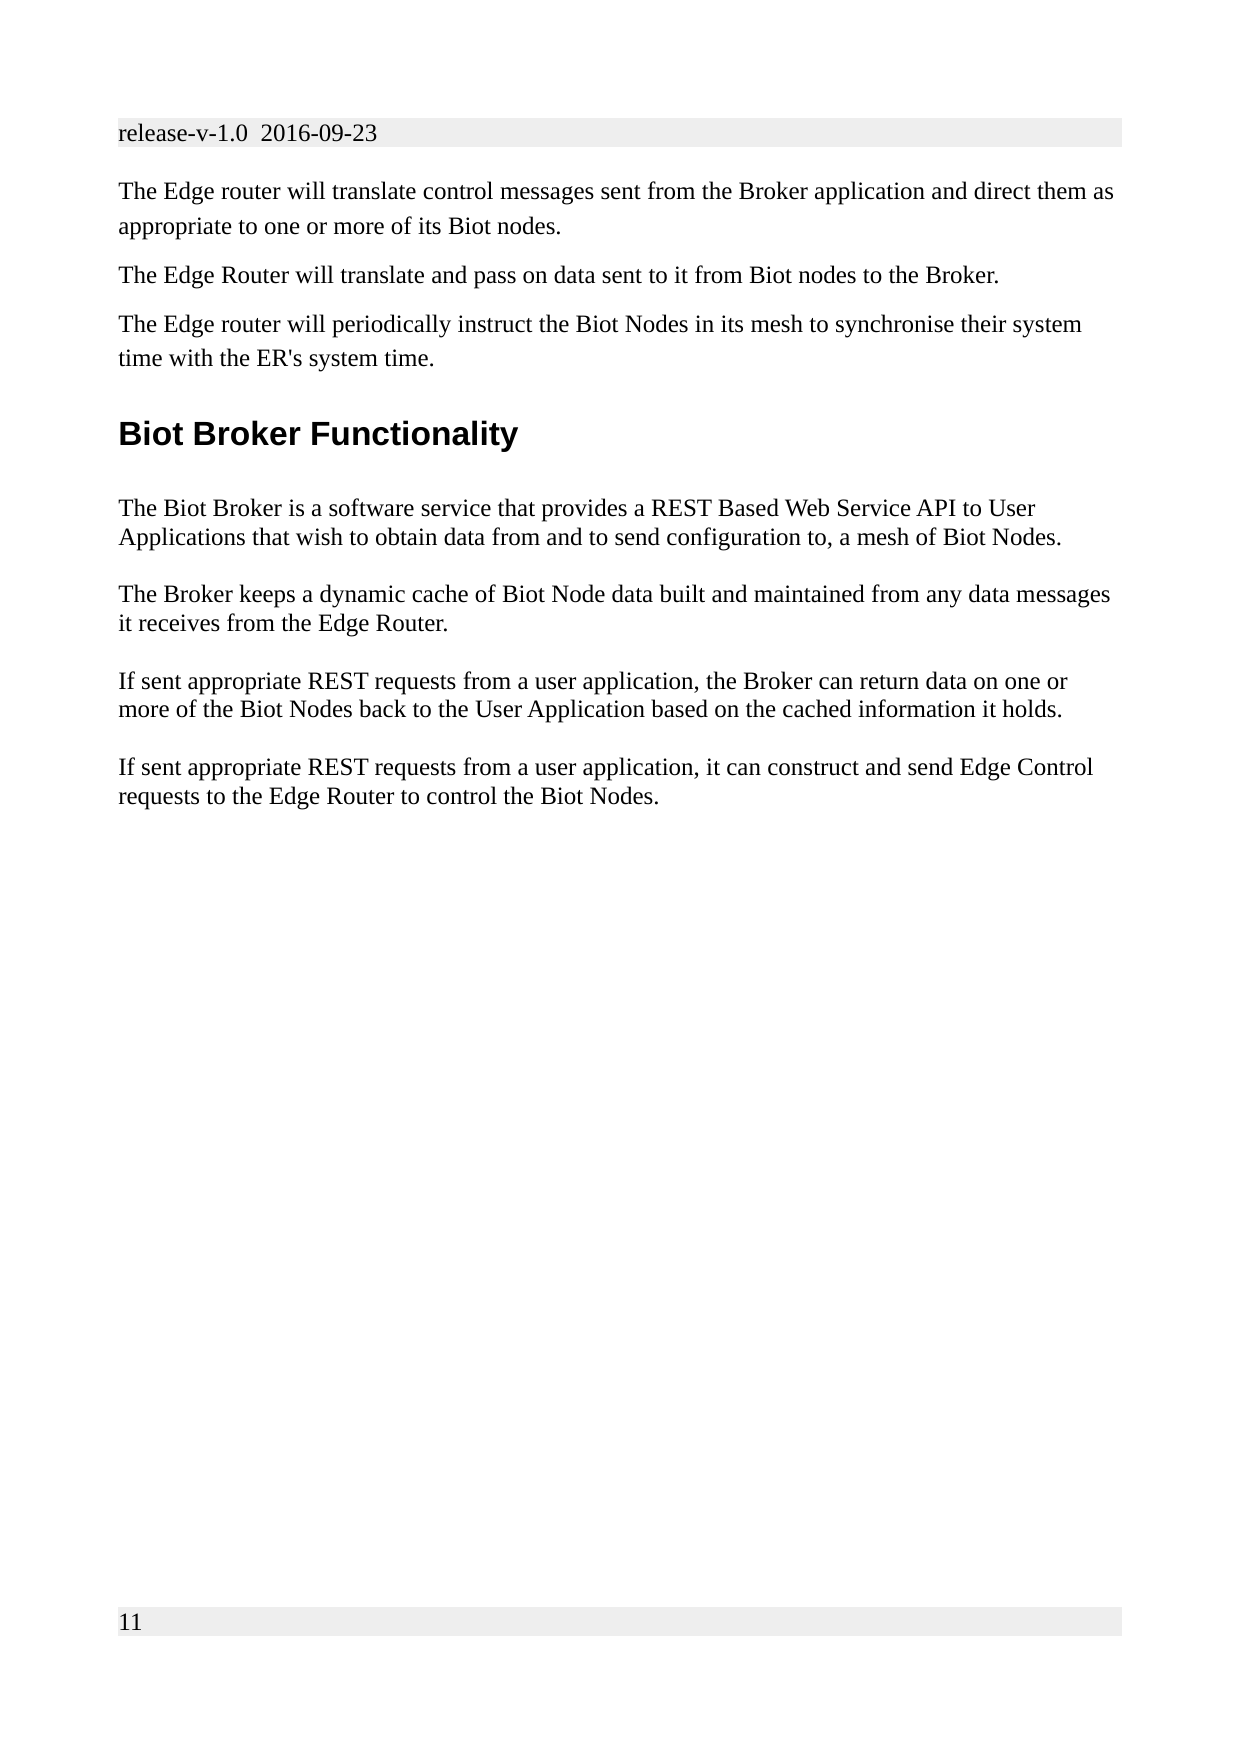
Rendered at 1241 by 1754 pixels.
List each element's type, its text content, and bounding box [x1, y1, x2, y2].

text The Edge Router will translate and pass on data sent to it from Biot nodes to the Broker. [118, 260, 1122, 289]
subtitle Biot Broker Functionality [118, 413, 1122, 452]
text If sent appropriate REST requests from a user application, the Broker can return data on one or more of the Biot Nodes back to the User Application based on the cached information it holds. [118, 666, 1122, 723]
text The Biot Broker is a software service that provides a REST Based Web Service API to User Applications that wish to obtain data from and to send configuration to, a mesh of Biot Nodes. [118, 493, 1122, 551]
text If sent appropriate REST requests from a user application, it can construct and send Edge Control requests to the Edge Router to control the Biot Nodes. [118, 752, 1122, 809]
text The Edge router will translate control messages sent from the Broker application and direct them as appropriate to one or more of its Biot nodes. [118, 176, 1122, 239]
text The Broker keeps a dynamic cache of Biot Node data built and maintained from any data messages it receives from the Edge Router. [118, 579, 1122, 637]
text The Edge router will periodically instruct the Biot Nodes in its mesh to synchronise their system time with the ER's system time. [118, 309, 1122, 372]
